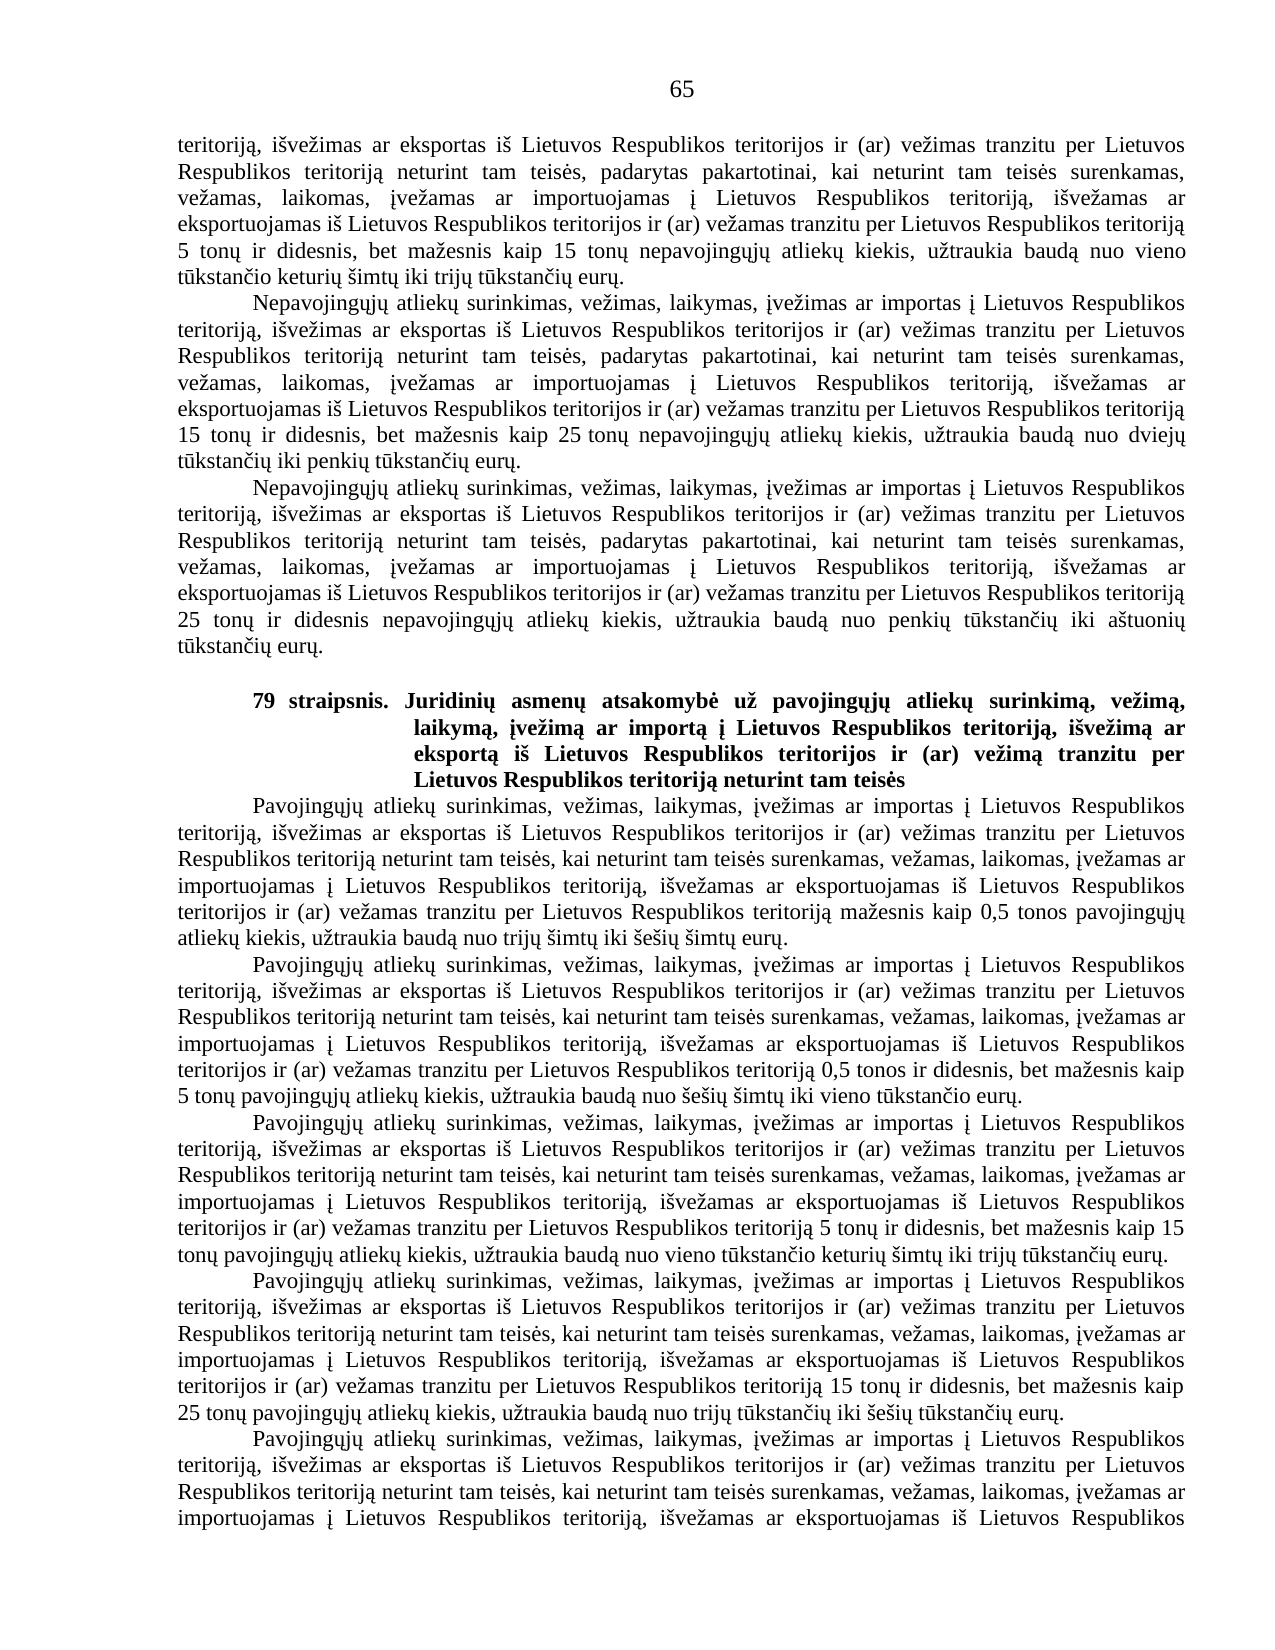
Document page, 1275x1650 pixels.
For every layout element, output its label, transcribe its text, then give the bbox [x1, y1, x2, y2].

text teritoriją, išvežimas ar eksportas iš Lietuvos Respublikos teritorijos ir (ar) vežimas tranzitu per Lietuvos Respublikos teritoriją neturint tam teisės, padarytas pakartotinai, kai neturint tam teisės surenkamas, vežamas, laikomas, įvežamas ar importuojamas į Lietuvos Respublikos teritoriją, išvežamas ar eksportuojamas iš Lietuvos Respublikos teritorijos ir (ar) vežamas tranzitu per Lietuvos Respublikos teritoriją 5 tonų ir didesnis, bet mažesnis kaip 15 tonų nepavojingųjų atliekų kiekis, užtraukia baudą nuo vieno tūkstančio keturių šimtų iki trijų tūkstančių eurų. [177, 131, 1186, 289]
text Nepavojingųjų atliekų surinkimas, vežimas, laikymas, įvežimas ar importas į Lietuvos Respublikos teritoriją, išvežimas ar eksportas iš Lietuvos Respublikos teritorijos ir (ar) vežimas tranzitu per Lietuvos Respublikos teritoriją neturint tam teisės, padarytas pakartotinai, kai neturint tam teisės surenkamas, vežamas, laikomas, įvežamas ar importuojamas į Lietuvos Respublikos teritoriją, išvežamas ar eksportuojamas iš Lietuvos Respublikos teritorijos ir (ar) vežamas tranzitu per Lietuvos Respublikos teritoriją 25 tonų ir didesnis nepavojingųjų atliekų kiekis, užtraukia baudą nuo penkių tūkstančių iki aštuonių tūkstančių eurų. [177, 474, 1186, 658]
text Nepavojingųjų atliekų surinkimas, vežimas, laikymas, įvežimas ar importas į Lietuvos Respublikos teritoriją, išvežimas ar eksportas iš Lietuvos Respublikos teritorijos ir (ar) vežimas tranzitu per Lietuvos Respublikos teritoriją neturint tam teisės, padarytas pakartotinai, kai neturint tam teisės surenkamas, vežamas, laikomas, įvežamas ar importuojamas į Lietuvos Respublikos teritoriją, išvežamas ar eksportuojamas iš Lietuvos Respublikos teritorijos ir (ar) vežamas tranzitu per Lietuvos Respublikos teritoriją 15 tonų ir didesnis, bet mažesnis kaip 25 tonų nepavojingųjų atliekų kiekis, užtraukia baudą nuo dviejų tūkstančių iki penkių tūkstančių eurų. [177, 289, 1186, 474]
text Pavojingųjų atliekų surinkimas, vežimas, laikymas, įvežimas ar importas į Lietuvos Respublikos teritoriją, išvežimas ar eksportas iš Lietuvos Respublikos teritorijos ir (ar) vežimas tranzitu per Lietuvos Respublikos teritoriją neturint tam teisės, kai neturint tam teisės surenkamas, vežamas, laikomas, įvežamas ar importuojamas į Lietuvos Respublikos teritoriją, išvežamas ar eksportuojamas iš Lietuvos Respublikos [177, 1425, 1186, 1531]
text Pavojingųjų atliekų surinkimas, vežimas, laikymas, įvežimas ar importas į Lietuvos Respublikos teritoriją, išvežimas ar eksportas iš Lietuvos Respublikos teritorijos ir (ar) vežimas tranzitu per Lietuvos Respublikos teritoriją neturint tam teisės, kai neturint tam teisės surenkamas, vežamas, laikomas, įvežamas ar importuojamas į Lietuvos Respublikos teritoriją, išvežamas ar eksportuojamas iš Lietuvos Respublikos teritorijos ir (ar) vežamas tranzitu per Lietuvos Respublikos teritoriją 15 tonų ir didesnis, bet mažesnis kaip 25 tonų pavojingųjų atliekų kiekis, užtraukia baudą nuo trijų tūkstančių iki šešių tūkstančių eurų. [177, 1267, 1186, 1425]
text Pavojingųjų atliekų surinkimas, vežimas, laikymas, įvežimas ar importas į Lietuvos Respublikos teritoriją, išvežimas ar eksportas iš Lietuvos Respublikos teritorijos ir (ar) vežimas tranzitu per Lietuvos Respublikos teritoriją neturint tam teisės, kai neturint tam teisės surenkamas, vežamas, laikomas, įvežamas ar importuojamas į Lietuvos Respublikos teritoriją, išvežamas ar eksportuojamas iš Lietuvos Respublikos teritorijos ir (ar) vežamas tranzitu per Lietuvos Respublikos teritoriją 0,5 tonos ir didesnis, bet mažesnis kaip 5 tonų pavojingųjų atliekų kiekis, užtraukia baudą nuo šešių šimtų iki vieno tūkstančio eurų. [177, 951, 1186, 1109]
text Pavojingųjų atliekų surinkimas, vežimas, laikymas, įvežimas ar importas į Lietuvos Respublikos teritoriją, išvežimas ar eksportas iš Lietuvos Respublikos teritorijos ir (ar) vežimas tranzitu per Lietuvos Respublikos teritoriją neturint tam teisės, kai neturint tam teisės surenkamas, vežamas, laikomas, įvežamas ar importuojamas į Lietuvos Respublikos teritoriją, išvežamas ar eksportuojamas iš Lietuvos Respublikos teritorijos ir (ar) vežamas tranzitu per Lietuvos Respublikos teritoriją mažesnis kaip 0,5 tonos pavojingųjų atliekų kiekis, užtraukia baudą nuo trijų šimtų iki šešių šimtų eurų. [177, 793, 1186, 951]
text Pavojingųjų atliekų surinkimas, vežimas, laikymas, įvežimas ar importas į Lietuvos Respublikos teritoriją, išvežimas ar eksportas iš Lietuvos Respublikos teritorijos ir (ar) vežimas tranzitu per Lietuvos Respublikos teritoriją neturint tam teisės, kai neturint tam teisės surenkamas, vežamas, laikomas, įvežamas ar importuojamas į Lietuvos Respublikos teritoriją, išvežamas ar eksportuojamas iš Lietuvos Respublikos teritorijos ir (ar) vežamas tranzitu per Lietuvos Respublikos teritoriją 5 tonų ir didesnis, bet mažesnis kaip 15 tonų pavojingųjų atliekų kiekis, užtraukia baudą nuo vieno tūkstančio keturių šimtų iki trijų tūkstančių eurų. [177, 1109, 1186, 1267]
text 79 straipsnis. Juridinių asmenų atsakomybė už pavojingųjų atliekų surinkimą, vežimą, laikymą, įvežimą ar importą į Lietuvos Respublikos teritoriją, išvežimą ar eksportą iš Lietuvos Respublikos teritorijos ir (ar) vežimą tranzitu per Lietuvos Respublikos teritoriją neturint tam teisės [252, 687, 1186, 793]
